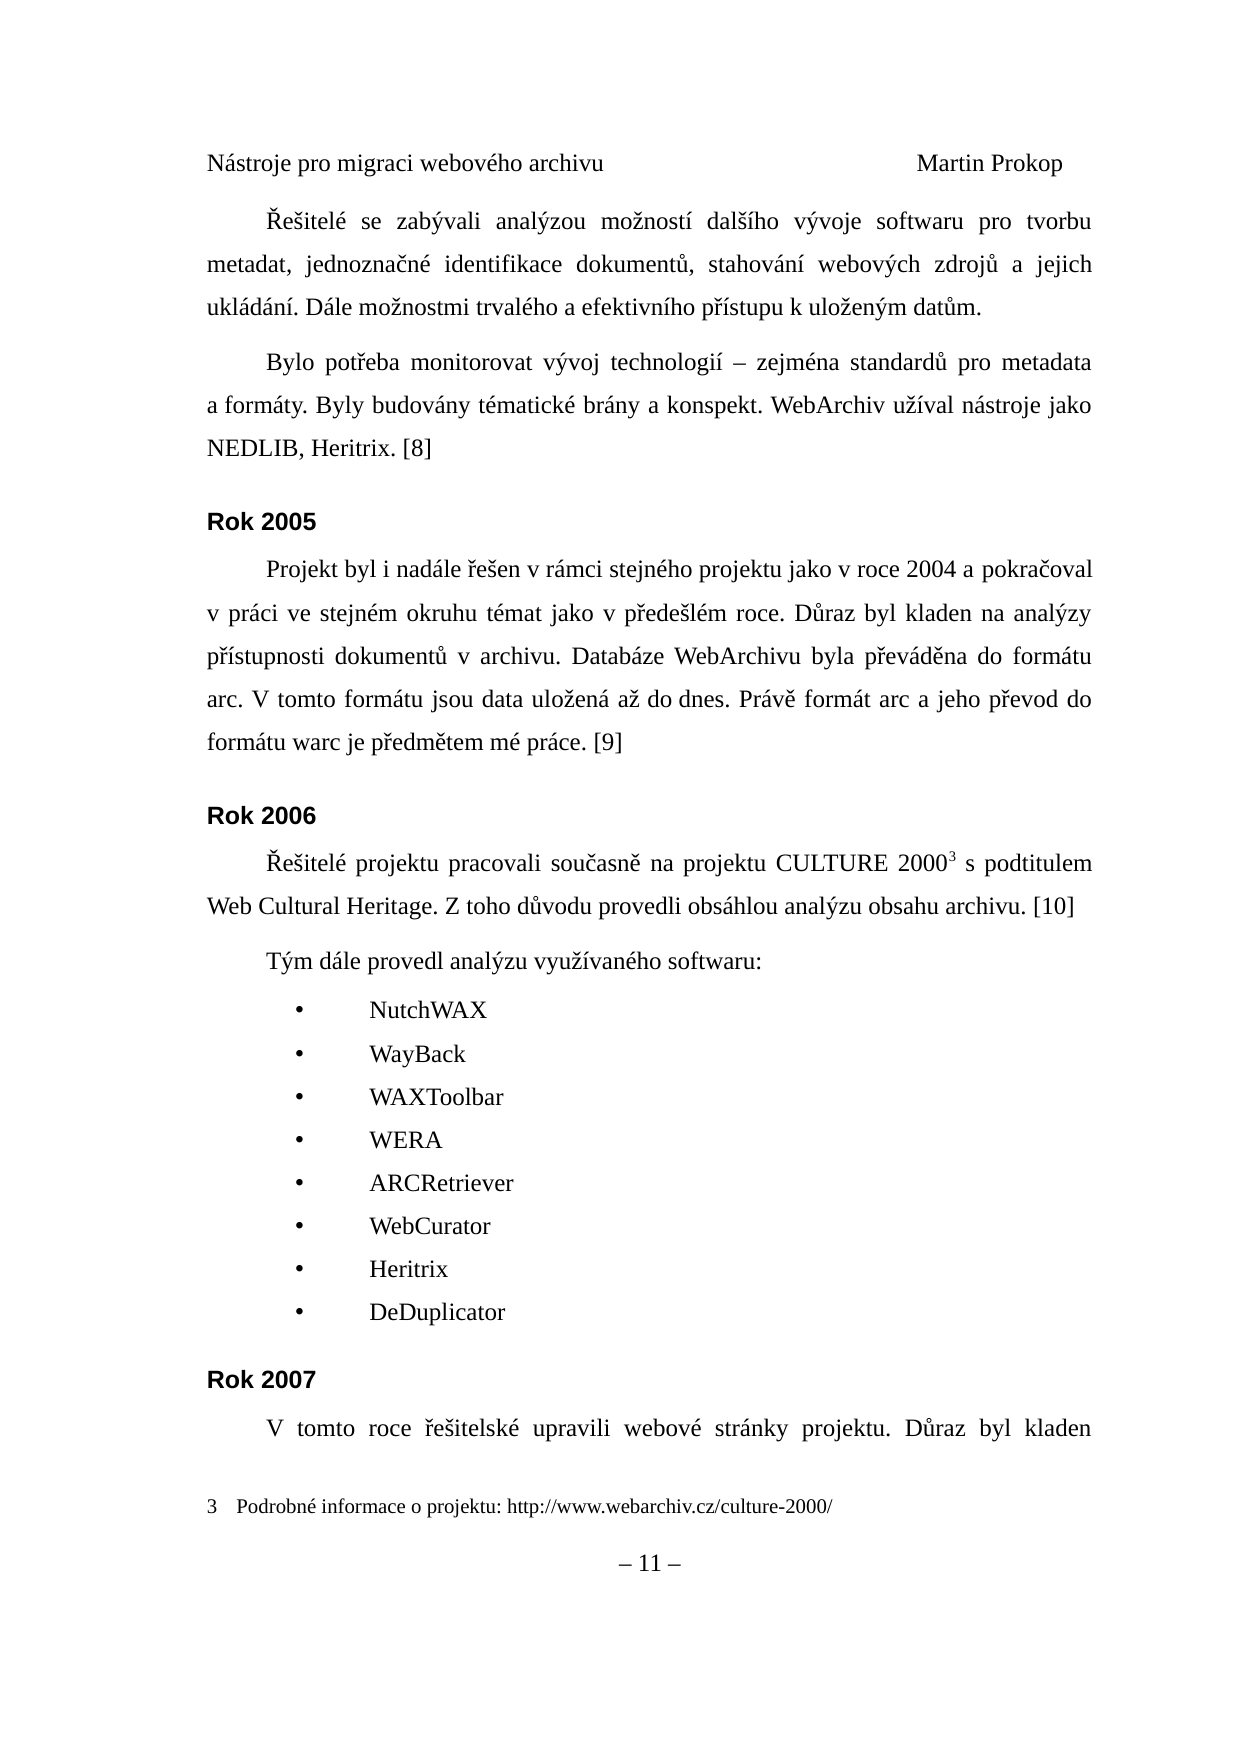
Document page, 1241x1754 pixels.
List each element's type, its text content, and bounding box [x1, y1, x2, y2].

list NutchWAX [295, 996, 1093, 1024]
text Bylo potřeba monitorovat vývoj technologií – zejména standardů pro metadata a formáty. Byly budovány tématické brány a konspekt. WebArchiv užíval nástroje jako NEDLIB, Heritrix. [8] [207, 347, 1093, 462]
list WayBack [295, 1039, 1093, 1067]
list WebCurator [295, 1211, 1093, 1240]
text Řešitelé projektu pracovali současně na projektu CULTURE 2000 s podtitulem Web Cultural Heritage. Z toho důvodu provedli obsáhlou analýzu obsahu archivu. [10] [207, 848, 1093, 920]
list WAXToolbar [295, 1082, 1093, 1111]
subtitle Rok 2007 [207, 1366, 1093, 1394]
text Podrobné informace o projektu: http://www.webarchiv.cz/culture-2000/ [207, 1494, 1093, 1518]
list Heritrix [295, 1254, 1093, 1283]
subtitle Rok 2005 [207, 507, 1093, 536]
list ARCRetriever [295, 1168, 1093, 1197]
text V tomto roce řešitelské upravili webové stránky projektu. Důraz byl kladen [207, 1413, 1093, 1441]
text Projekt byl i nadále řešen v rámci stejného projektu jako v roce 2004 a pokračoval v práci ve stejném okruhu témat jako v předešlém roce. Důraz byl kladen na analýzy přístupnosti dokumentů v archivu. Databáze WebArchivu byla převáděna do formátu arc. V tomto formátu jsou data uložená až do dnes. Právě formát arc a jeho převod do formátu warc je předmětem mé práce. [9] [207, 554, 1093, 756]
list DeDuplicator [295, 1297, 1093, 1326]
text Řešitelé se zabývali analýzou možností dalšího vývoje softwaru pro tvorbu metadat, jednoznačné identifikace dokumentů, stahování webových zdrojů a jejich ukládání. Dále možnostmi trvalého a efektivního přístupu k uloženým datům. [207, 206, 1093, 321]
list WERA [295, 1125, 1093, 1154]
text Tým dále provedl analýzu využívaného softwaru: [207, 946, 1093, 975]
subtitle Rok 2006 [207, 801, 1093, 830]
